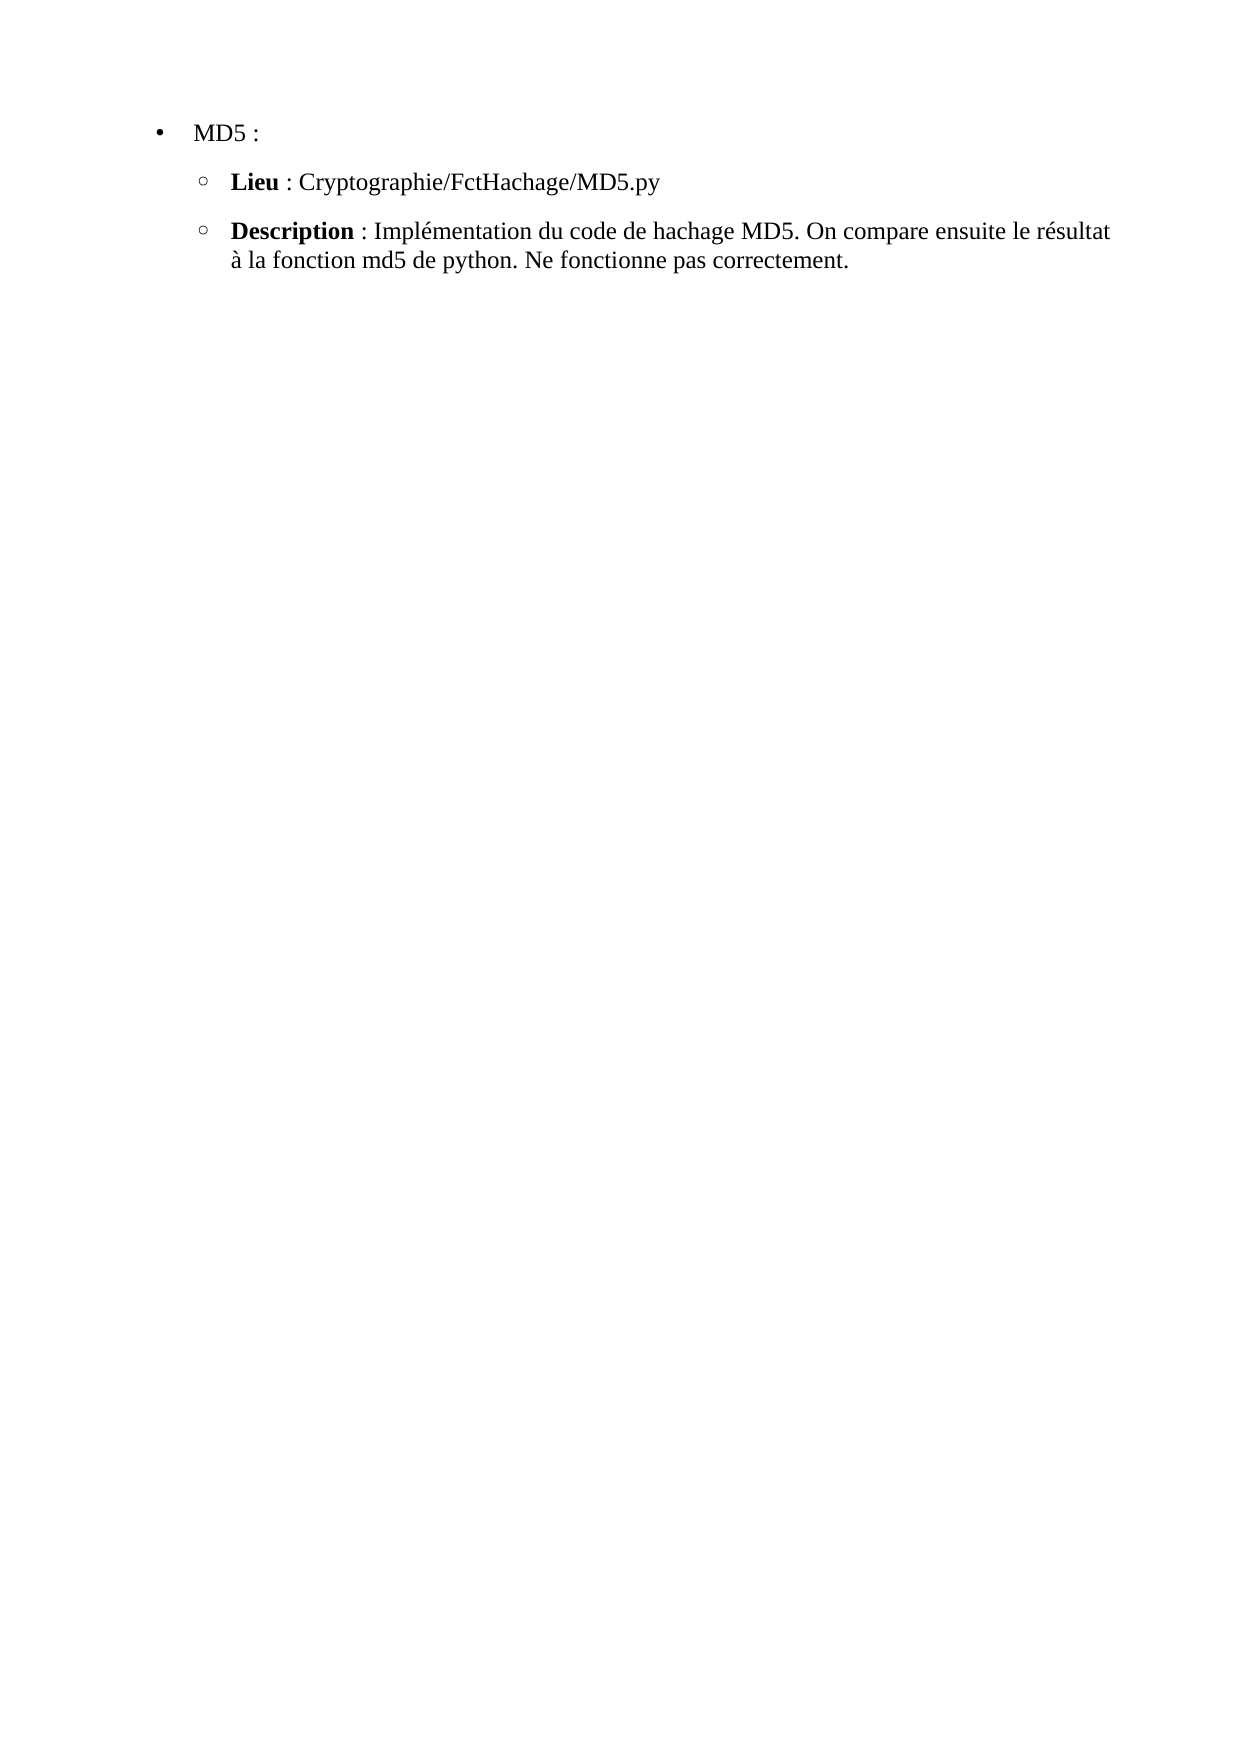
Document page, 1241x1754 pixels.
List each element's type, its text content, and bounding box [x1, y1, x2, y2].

list Description : Implémentation du code de hachage MD5. On compare ensuite le résultat à la fonction md5 de python. Ne fonctionne pas correctement. [193, 216, 1122, 274]
list MD5 : [156, 118, 1122, 147]
list Lieu : Cryptographie/FctHachage/MD5.py [193, 167, 1122, 196]
